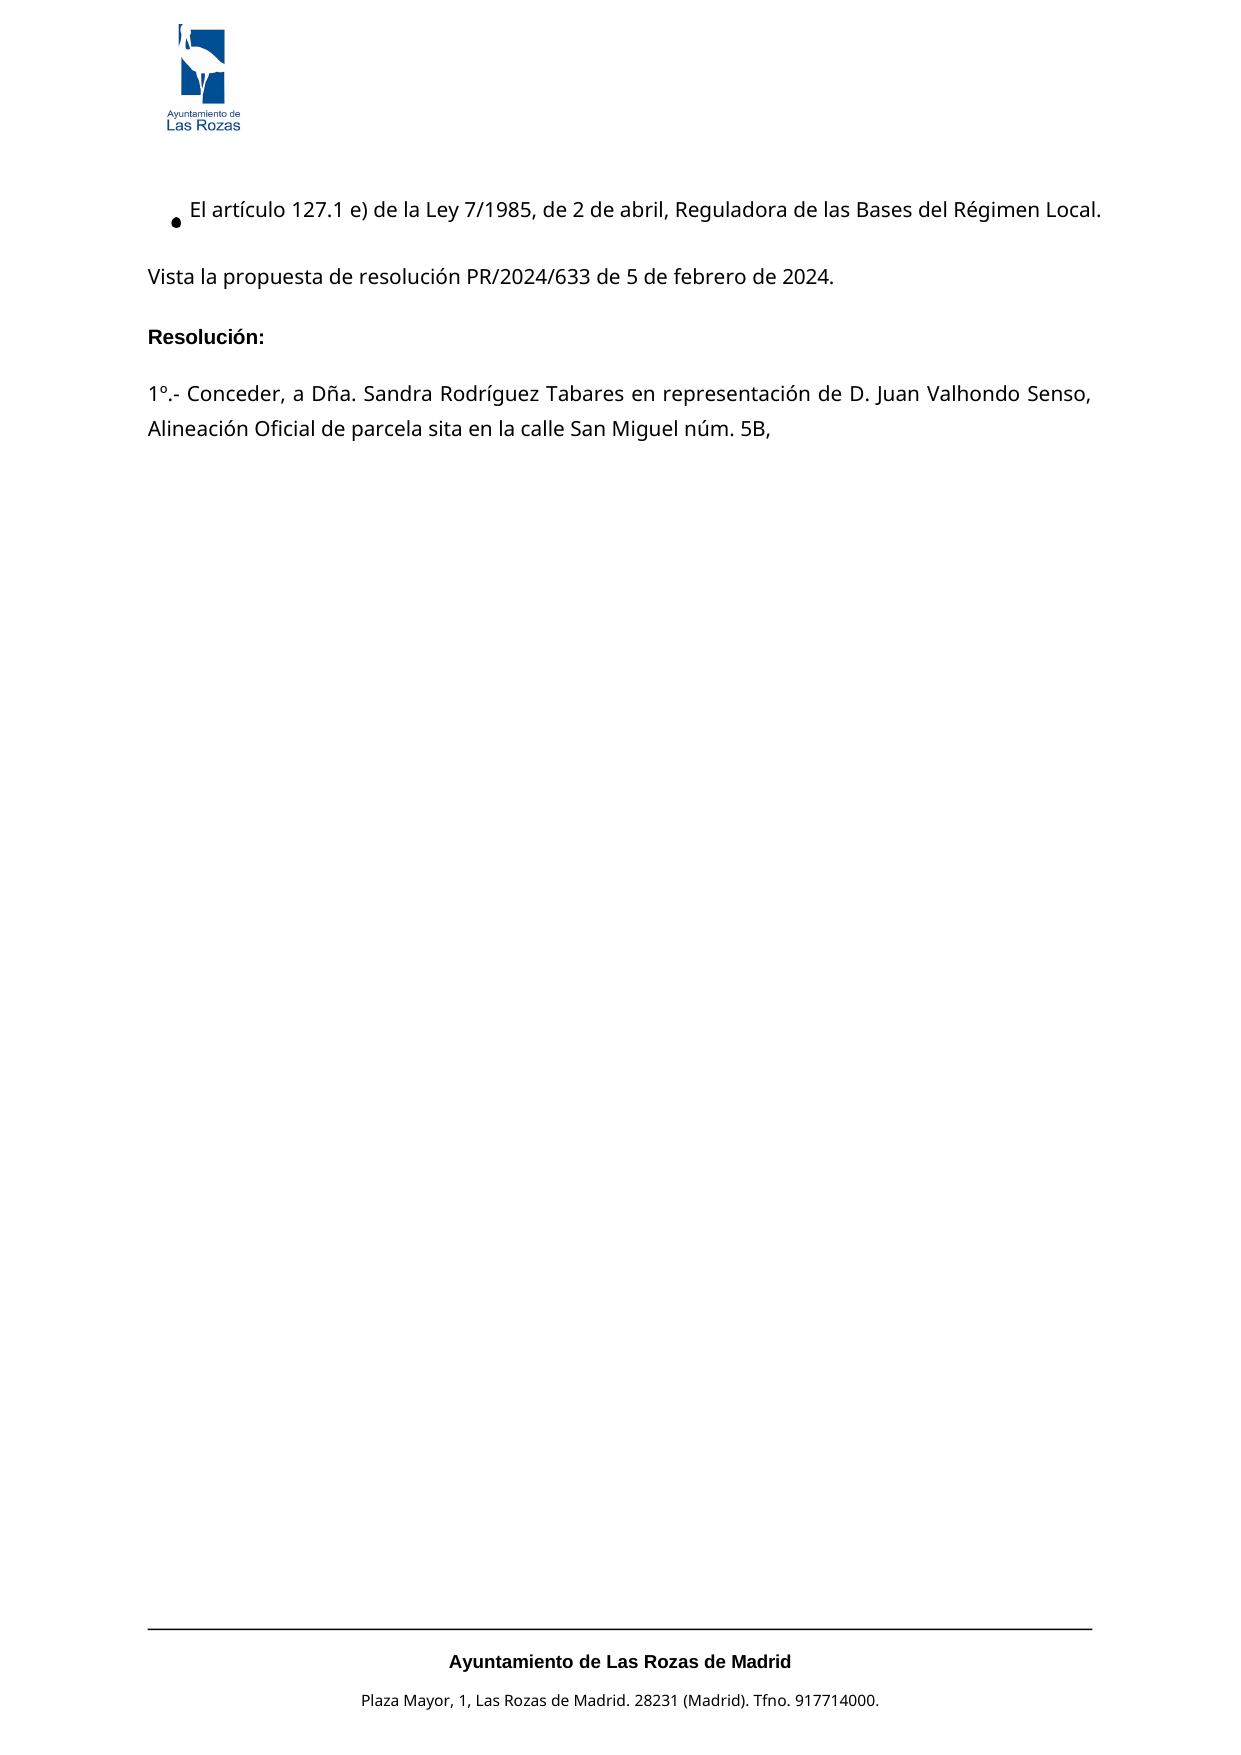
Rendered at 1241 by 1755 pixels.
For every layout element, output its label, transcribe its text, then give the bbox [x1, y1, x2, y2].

text 1º.- Conceder, a Dña. Sandra Rodríguez Tabares en representación de D. Juan Valhondo Senso, Alineación Oficial de parcela sita en la calle San Miguel núm. 5B, [148, 379, 1093, 442]
text El artículo 127.1 e) de la Ley 7/1985, de 2 de abril, Reguladora de las Bases del Régimen Local. [171, 195, 1143, 227]
subtitle Resolución: [148, 325, 1143, 349]
text Vista la propuesta de resolución PR/2024/633 de 5 de febrero de 2024. [148, 262, 1143, 290]
